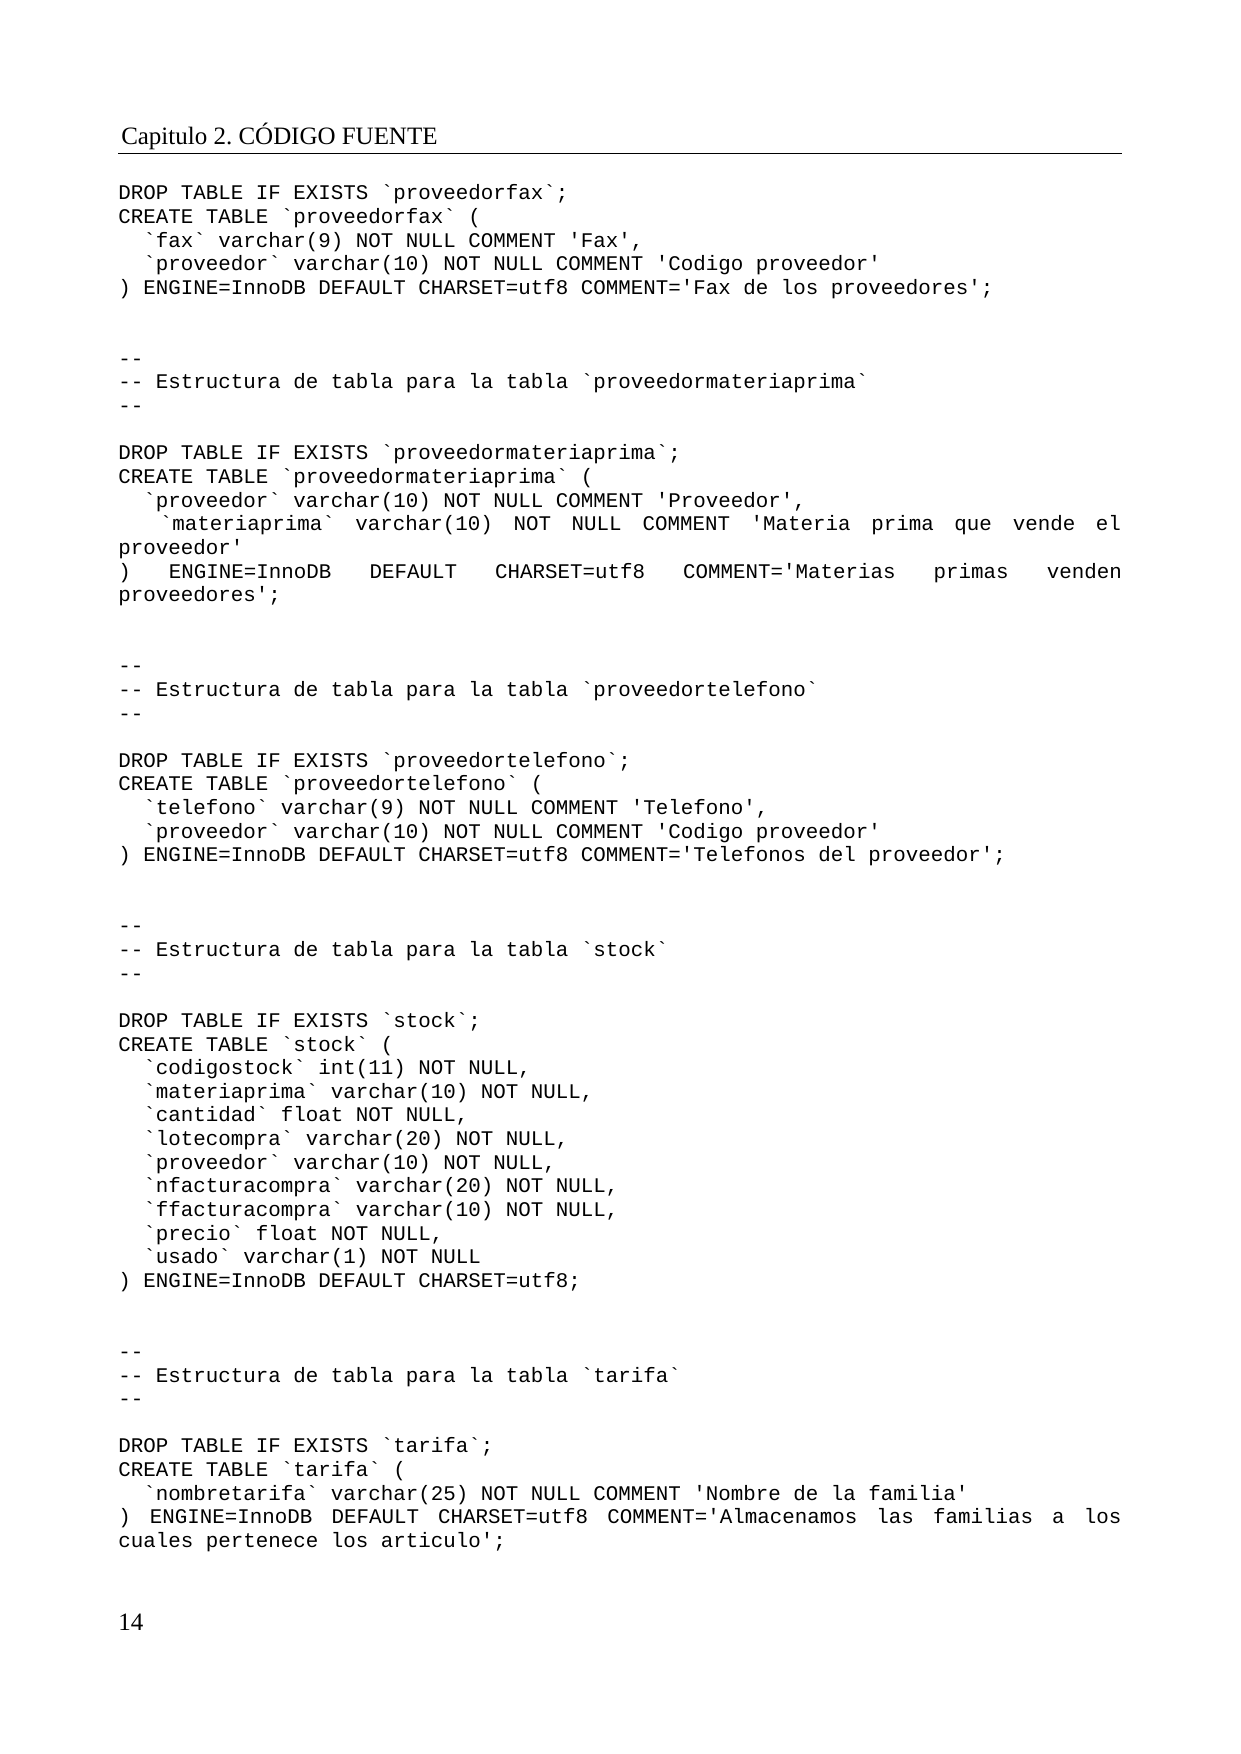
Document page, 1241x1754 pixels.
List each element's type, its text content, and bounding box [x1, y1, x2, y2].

text -- [118, 915, 1122, 939]
text `materiaprima` varchar(10) NOT NULL, [118, 1081, 1122, 1104]
text -- [118, 702, 1122, 726]
text `nfacturacompra` varchar(20) NOT NULL, [118, 1175, 1122, 1199]
text `precio` float NOT NULL, [118, 1223, 1122, 1246]
text DROP TABLE IF EXISTS `proveedortelefono`; [118, 750, 1122, 773]
text ) ENGINE=InnoDB DEFAULT CHARSET=utf8 COMMENT='Almacenamos las familias a los cuales pertenece los articulo'; [118, 1506, 1122, 1554]
text ) ENGINE=InnoDB DEFAULT CHARSET=utf8 COMMENT='Telefonos del proveedor'; [118, 844, 1122, 868]
text `fax` varchar(9) NOT NULL COMMENT 'Fax', [118, 229, 1122, 253]
text DROP TABLE IF EXISTS `tarifa`; [118, 1436, 1122, 1459]
text -- Estructura de tabla para la tabla `proveedortelefono` [118, 679, 1122, 702]
text `codigostock` int(11) NOT NULL, [118, 1057, 1122, 1081]
text -- Estructura de tabla para la tabla `stock` [118, 939, 1122, 963]
text -- [118, 395, 1122, 419]
text CREATE TABLE `stock` ( [118, 1033, 1122, 1057]
text -- [118, 348, 1122, 371]
text `proveedor` varchar(10) NOT NULL COMMENT 'Codigo proveedor' [118, 821, 1122, 844]
text `nombretarifa` varchar(25) NOT NULL COMMENT 'Nombre de la familia' [118, 1483, 1122, 1506]
text DROP TABLE IF EXISTS `proveedorfax`; [118, 182, 1122, 206]
text `ffacturacompra` varchar(10) NOT NULL, [118, 1199, 1122, 1223]
text -- [118, 1388, 1122, 1412]
text -- Estructura de tabla para la tabla `proveedormateriaprima` [118, 371, 1122, 395]
text DROP TABLE IF EXISTS `proveedormateriaprima`; [118, 442, 1122, 466]
text `proveedor` varchar(10) NOT NULL COMMENT 'Proveedor', [118, 490, 1122, 513]
text -- Estructura de tabla para la tabla `tarifa` [118, 1364, 1122, 1388]
text `cantidad` float NOT NULL, [118, 1104, 1122, 1128]
text `proveedor` varchar(10) NOT NULL, [118, 1152, 1122, 1175]
text ) ENGINE=InnoDB DEFAULT CHARSET=utf8 COMMENT='Materias primas venden proveedores'; [118, 561, 1122, 608]
text `telefono` varchar(9) NOT NULL COMMENT 'Telefono', [118, 797, 1122, 821]
text CREATE TABLE `tarifa` ( [118, 1459, 1122, 1483]
text CREATE TABLE `proveedormateriaprima` ( [118, 466, 1122, 490]
text CREATE TABLE `proveedorfax` ( [118, 206, 1122, 229]
text `usado` varchar(1) NOT NULL [118, 1246, 1122, 1270]
text `proveedor` varchar(10) NOT NULL COMMENT 'Codigo proveedor' [118, 253, 1122, 277]
text `lotecompra` varchar(20) NOT NULL, [118, 1128, 1122, 1152]
text -- [118, 655, 1122, 679]
text ) ENGINE=InnoDB DEFAULT CHARSET=utf8; [118, 1270, 1122, 1294]
text DROP TABLE IF EXISTS `stock`; [118, 1010, 1122, 1033]
text ) ENGINE=InnoDB DEFAULT CHARSET=utf8 COMMENT='Fax de los proveedores'; [118, 277, 1122, 301]
text -- [118, 1341, 1122, 1364]
text `materiaprima` varchar(10) NOT NULL COMMENT 'Materia prima que vende el proveedor' [118, 513, 1122, 561]
text -- [118, 963, 1122, 986]
text CREATE TABLE `proveedortelefono` ( [118, 773, 1122, 797]
